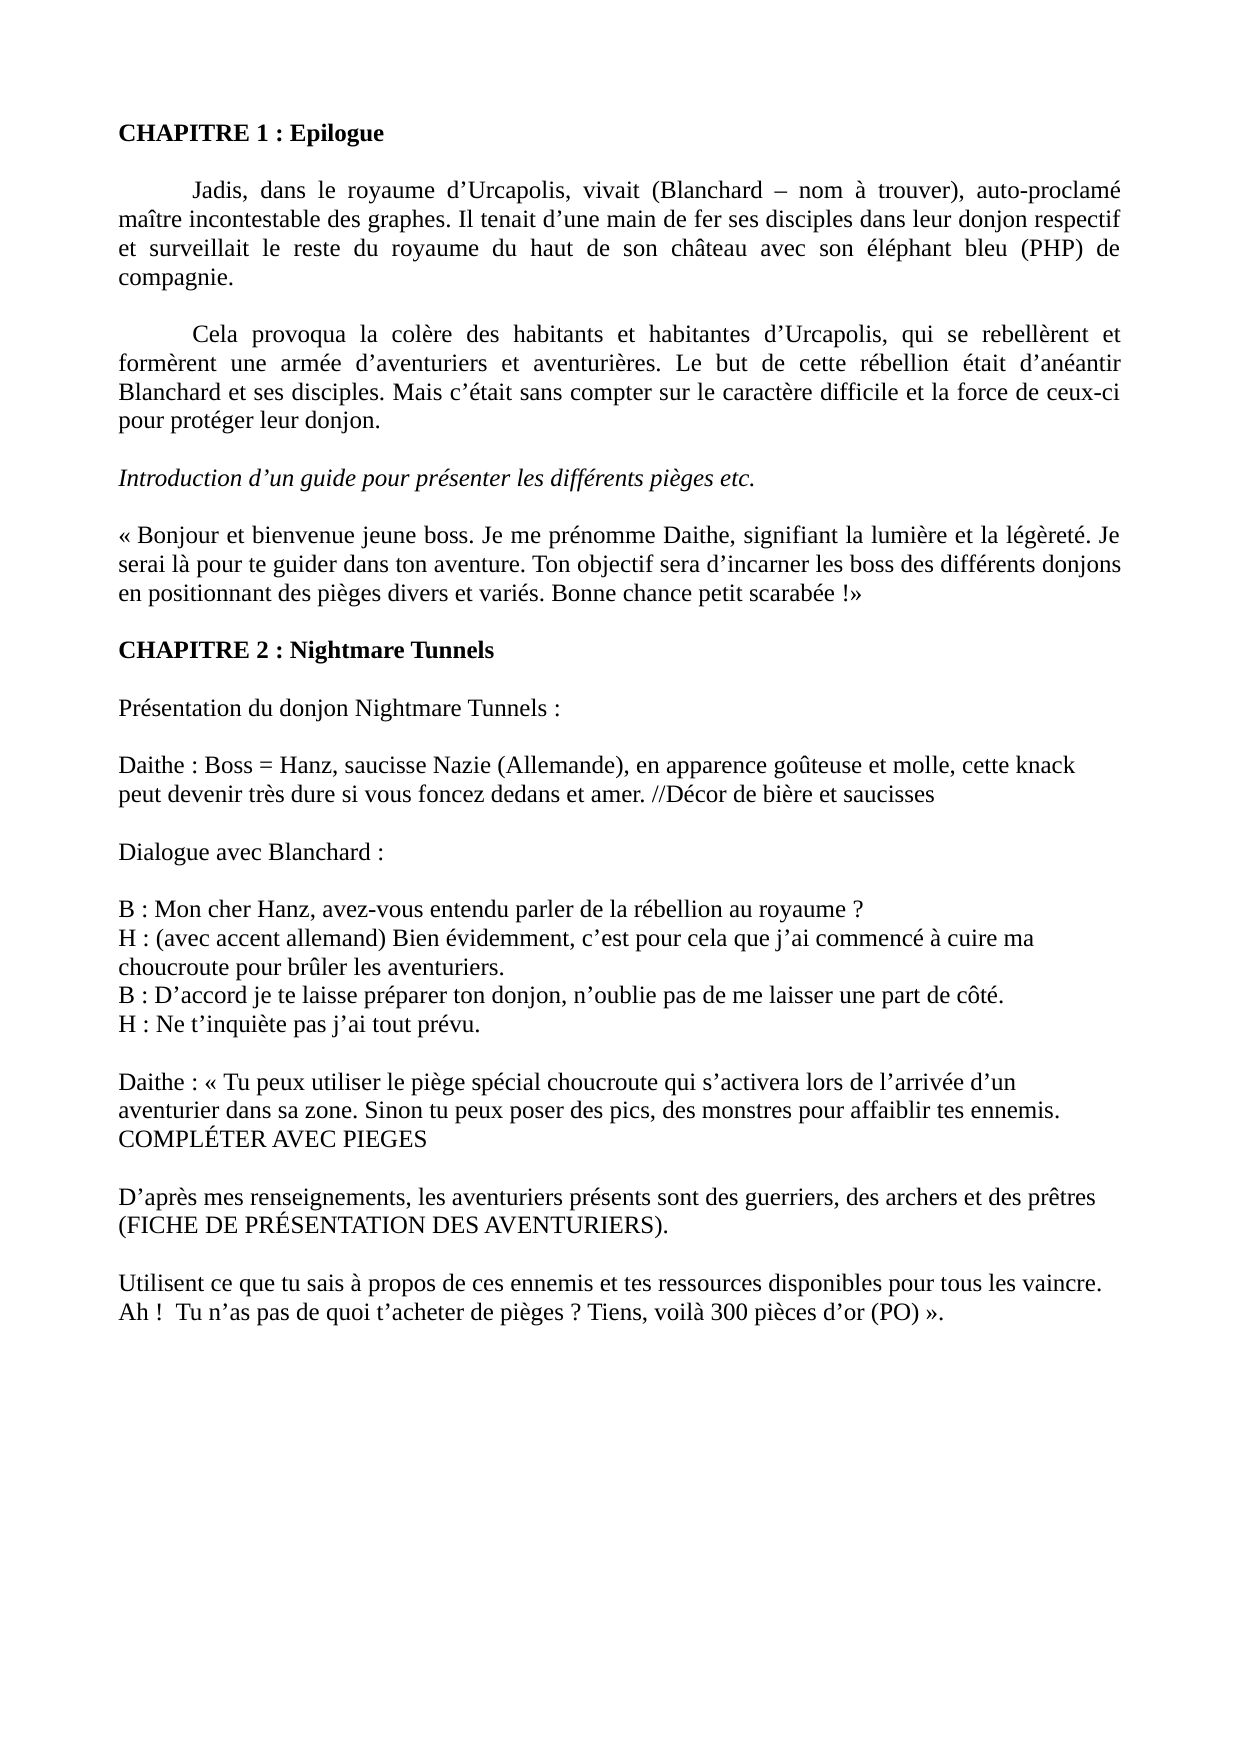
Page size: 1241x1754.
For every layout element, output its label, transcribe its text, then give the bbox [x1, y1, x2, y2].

text H : Ne t’inquiète pas j’ai tout prévu. [118, 1009, 1122, 1038]
text D’après mes renseignements, les aventuriers présents sont des guerriers, des archers et des prêtres (FICHE DE PRÉSENTATION DES AVENTURIERS). [118, 1182, 1122, 1239]
text CHAPITRE 2 : Nightmare Tunnels [118, 636, 1122, 664]
text Introduction d’un guide pour présenter les différents pièges etc. [118, 463, 1122, 492]
text Jadis, dans le royaume d’Urcapolis, vivait (Blanchard – nom à trouver), auto-proclamé maître incontestable des graphes. Il tenait d’une main de fer ses disciples dans leur donjon respectif et surveillait le reste du royaume du haut de son château avec son éléphant bleu (PHP) de compagnie. [118, 176, 1122, 291]
text « Bonjour et bienvenue jeune boss. Je me prénomme Daithe, signifiant la lumière et la légèreté. Je serai là pour te guider dans ton aventure. Ton objectif sera d’incarner les boss des différents donjons en positionnant des pièges divers et variés. Bonne chance petit scarabée !» [118, 521, 1122, 607]
text Daithe : Boss = Hanz, saucisse Nazie (Allemande), en apparence goûteuse et molle, cette knack peut devenir très dure si vous foncez dedans et amer. //Décor de bière et saucisses [118, 751, 1122, 808]
text COMPLÉTER AVEC PIEGES [118, 1124, 1122, 1153]
text Dialogue avec Blanchard : [118, 837, 1122, 866]
text B : Mon cher Hanz, avez-vous entendu parler de la rébellion au royaume ? [118, 894, 1122, 923]
text Daithe : « Tu peux utiliser le piège spécial choucroute qui s’activera lors de l’arrivée d’un aventurier dans sa zone. Sinon tu peux poser des pics, des monstres pour affaiblir tes ennemis. [118, 1067, 1122, 1124]
text Utilisent ce que tu sais à propos de ces ennemis et tes ressources disponibles pour tous les vaincre. Ah ! Tu n’as pas de quoi t’acheter de pièges ? Tiens, voilà 300 pièces d’or (PO) ». [118, 1268, 1122, 1326]
text H : (avec accent allemand) Bien évidemment, c’est pour cela que j’ai commencé à cuire ma choucroute pour brûler les aventuriers. [118, 923, 1122, 981]
text B : D’accord je te laisse préparer ton donjon, n’oublie pas de me laisser une part de côté. [118, 981, 1122, 1009]
text Cela provoqua la colère des habitants et habitantes d’Urcapolis, qui se rebellèrent et formèrent une armée d’aventuriers et aventurières. Le but de cette rébellion était d’anéantir Blanchard et ses disciples. Mais c’était sans compter sur le caractère difficile et la force de ceux-ci pour protéger leur donjon. [118, 319, 1122, 434]
text CHAPITRE 1 : Epilogue [118, 118, 1122, 147]
text Présentation du donjon Nightmare Tunnels : [118, 693, 1122, 722]
